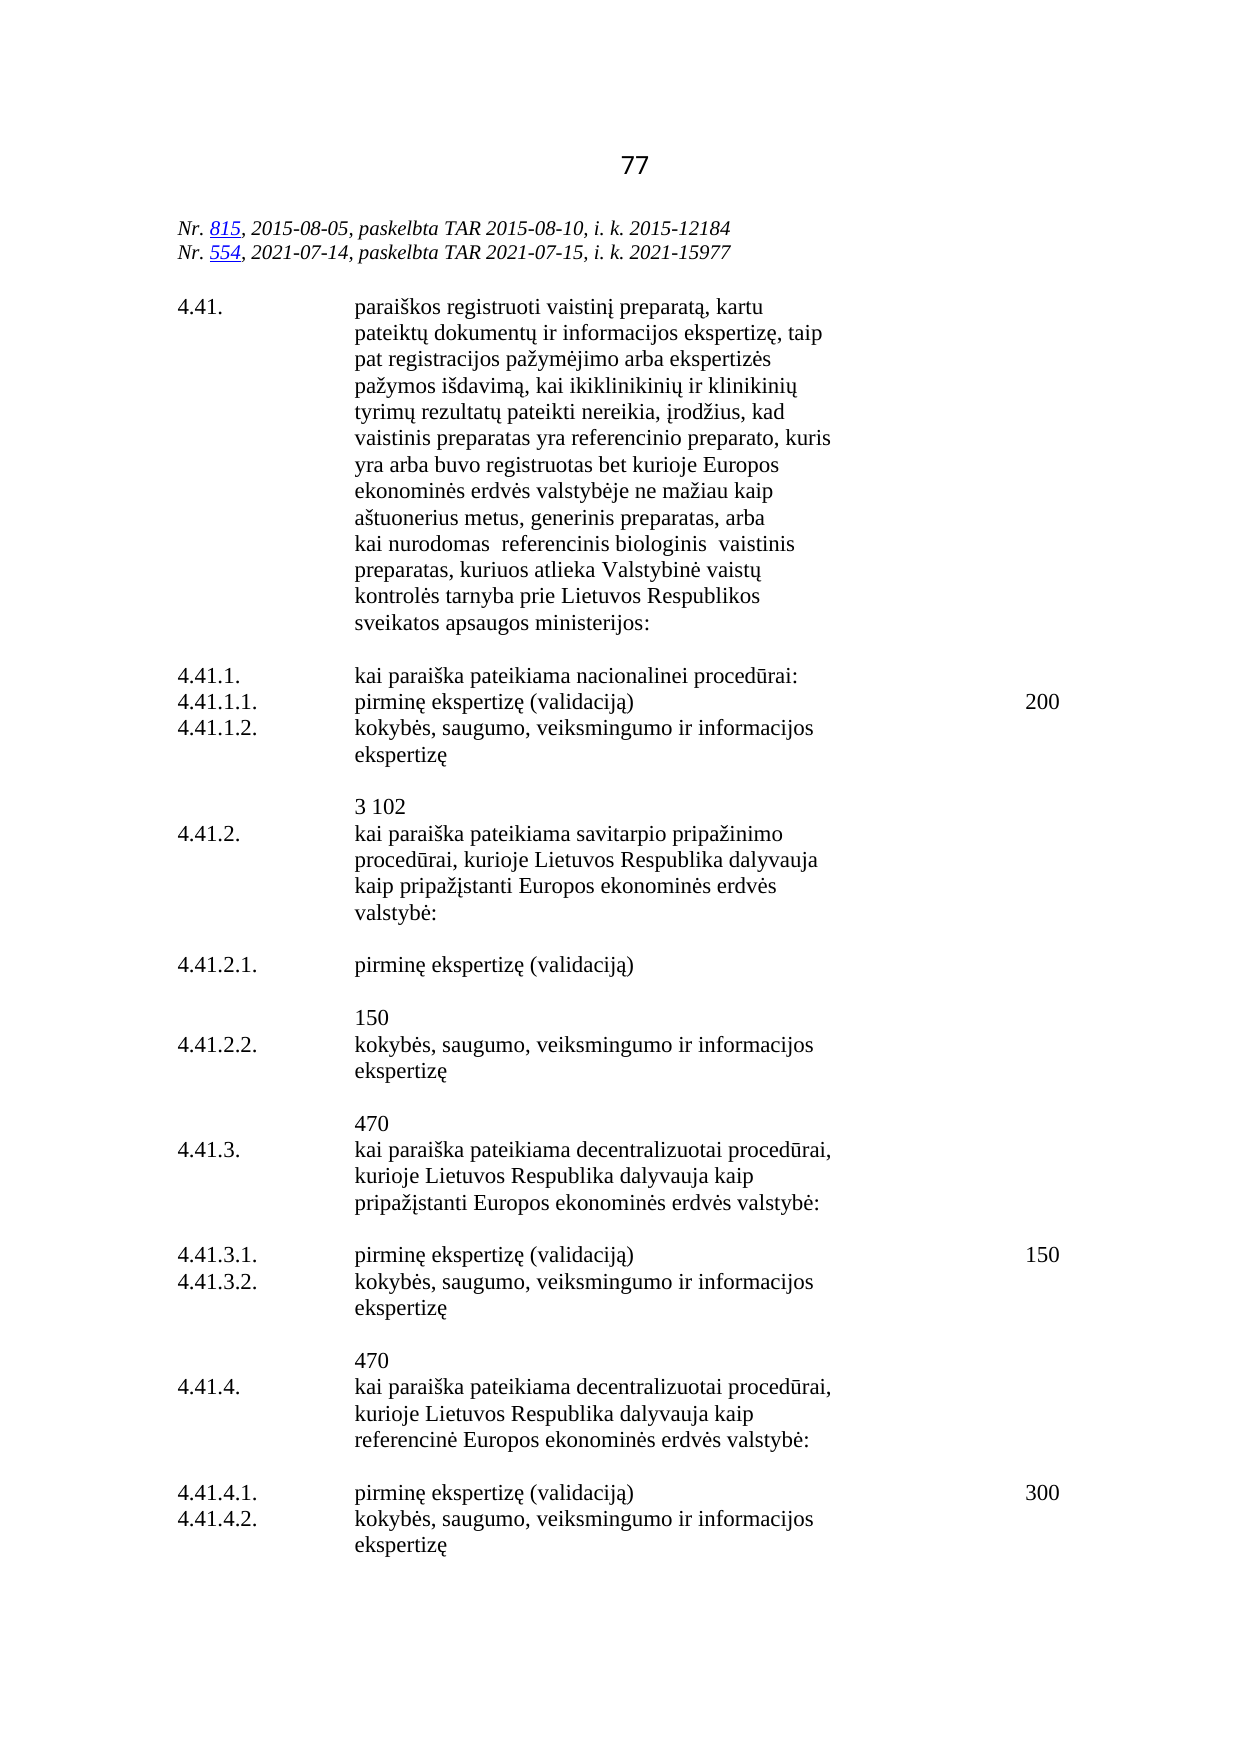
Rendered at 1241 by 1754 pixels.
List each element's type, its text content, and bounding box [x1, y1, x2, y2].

text 4.41.3.2. kokybės, saugumo, veiksmingumo ir informacijos ekspertizę 470 [177, 1268, 842, 1373]
text 4.41.1.2. kokybės, saugumo, veiksmingumo ir informacijos ekspertizę 3 102 [177, 714, 842, 820]
text 4.41. paraiškos registruoti vaistinį preparatą, kartu pateiktų dokumentų ir informacijos ekspertizę, taip pat registracijos pažymėjimo arba ekspertizės pažymos išdavimą, kai ikiklinikinių ir klinikinių tyrimų rezultatų pateikti nereikia, įrodžius, kad vaistinis preparatas yra referencinio preparato, kuris yra arba buvo registruotas bet kurioje Europos ekonominės erdvės valstybėje ne mažiau kaip aštuonerius metus, generinis preparatas, arba kai nurodomas referencinis biologinis vaistinis preparatas, kuriuos atlieka Valstybinė vaistų kontrolės tarnyba prie Lietuvos Respublikos sveikatos apsaugos ministerijos: [177, 293, 842, 662]
text 4.41.1. kai paraiška pateikiama nacionalinei procedūrai: [177, 662, 1093, 688]
text 4.41.4.2. kokybės, saugumo, veiksmingumo ir informacijos ekspertizę [177, 1505, 842, 1558]
text 4.41.3.1. pirminę ekspertizę (validaciją) 150 [177, 1241, 1093, 1268]
text Nr. 815, 2015-08-05, paskelbta TAR 2015-08-10, i. k. 2015-12184 [177, 216, 1093, 240]
text 4.41.4.1. pirminę ekspertizę (validaciją) 300 [177, 1479, 1093, 1505]
text Nr. 554, 2021-07-14, paskelbta TAR 2021-07-15, i. k. 2021-15977 [177, 240, 1093, 264]
text 4.41.2. kai paraiška pateikiama savitarpio pripažinimo procedūrai, kurioje Lietuvos Respublika dalyvauja kaip pripažįstanti Europos ekonominės erdvės valstybė: [177, 820, 842, 952]
text 4.41.1.1. pirminę ekspertizę (validaciją) 200 [177, 688, 1093, 714]
text 4.41.4. kai paraiška pateikiama decentralizuotai procedūrai, kurioje Lietuvos Respublika dalyvauja kaip referencinė Europos ekonominės erdvės valstybė: [177, 1373, 842, 1479]
text 4.41.2.1. pirminę ekspertizę (validaciją) 150 [177, 952, 842, 1031]
text 4.41.3. kai paraiška pateikiama decentralizuotai procedūrai, kurioje Lietuvos Respublika dalyvauja kaip pripažįstanti Europos ekonominės erdvės valstybė: [177, 1136, 842, 1241]
text 4.41.2.2. kokybės, saugumo, veiksmingumo ir informacijos ekspertizę 470 [177, 1031, 842, 1136]
